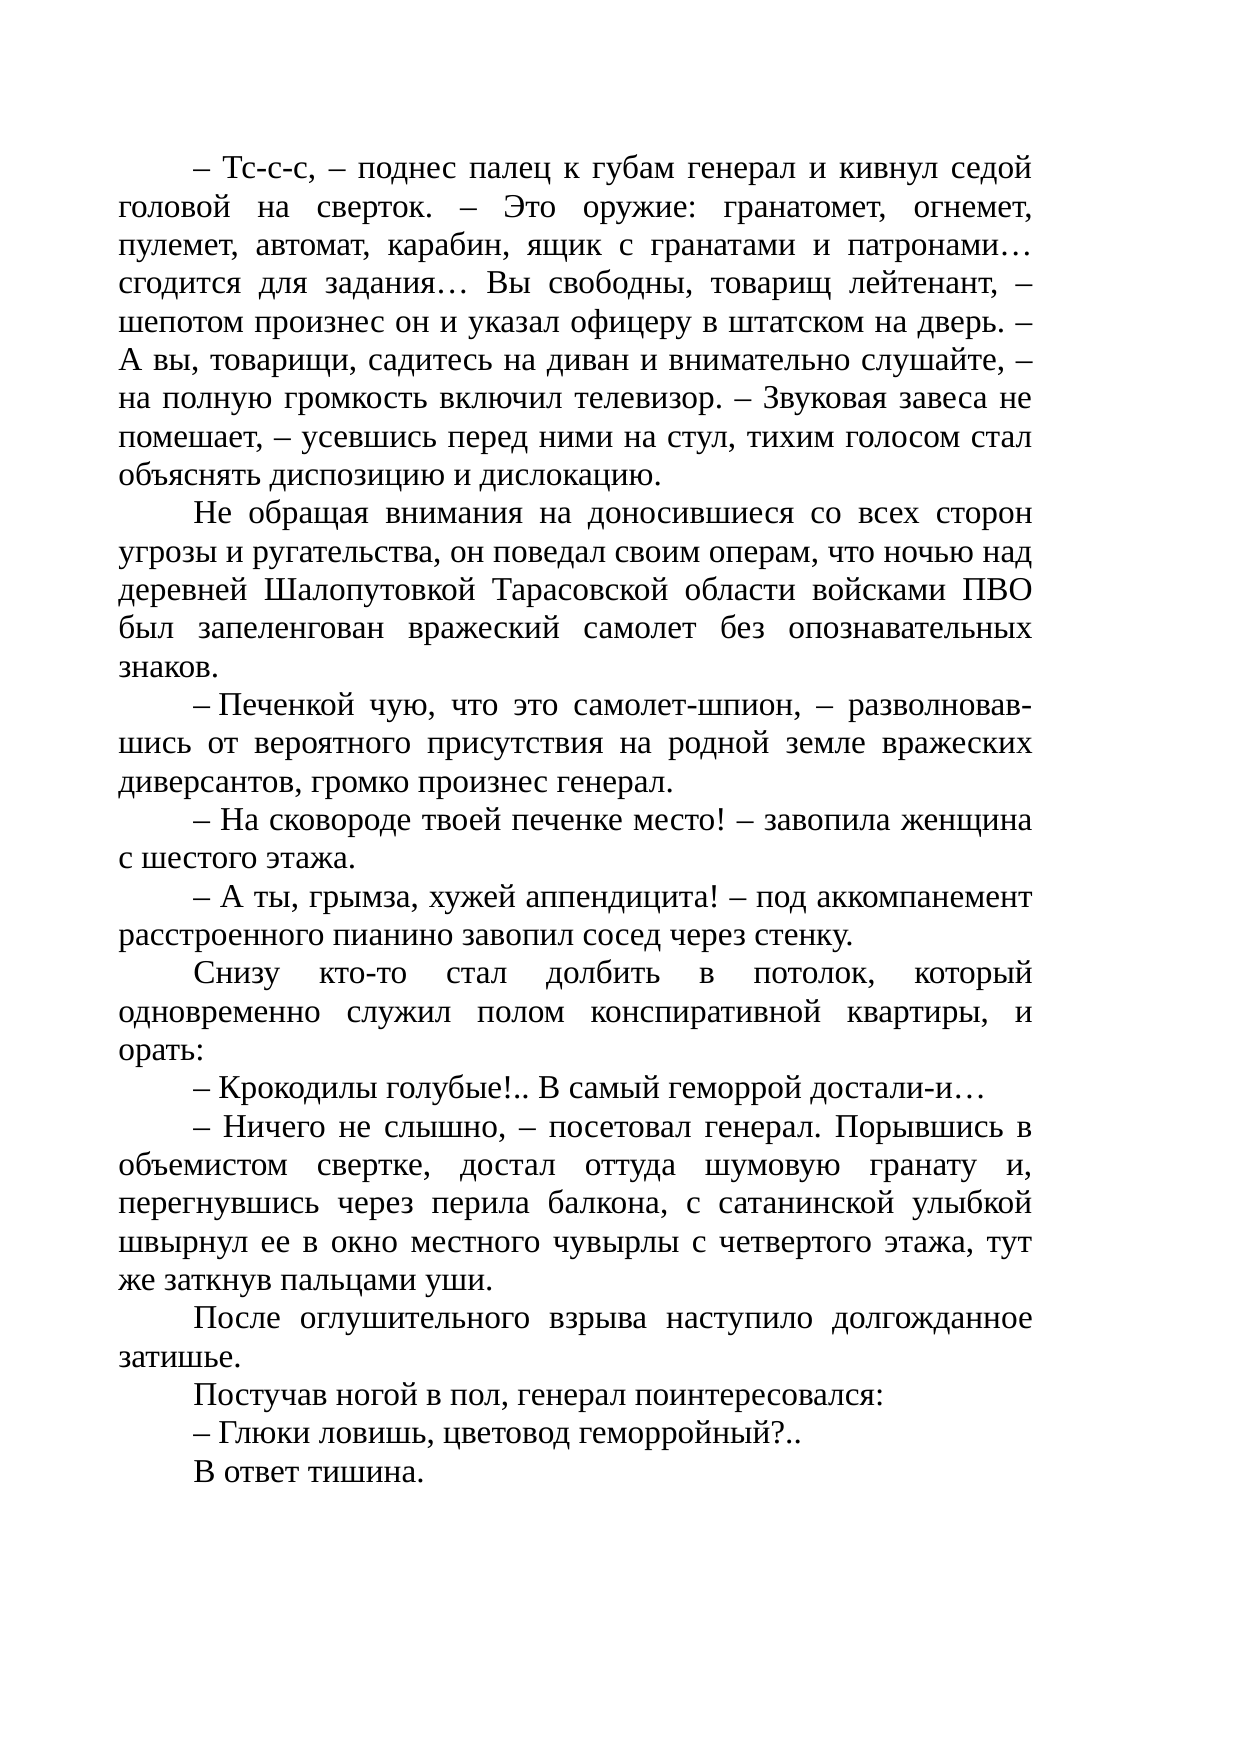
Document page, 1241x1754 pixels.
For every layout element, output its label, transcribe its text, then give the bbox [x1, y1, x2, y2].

subtitle Не обращая внимания на доносившиеся со всех сторон угрозы и ругательства, он поведал своим операм, что ночью над деревней Шалопутовкой Тарасовской области войсками ПВО был запеленгован вражеский самолет без опознавательных знаков. [118, 493, 1033, 684]
subtitle – Печенкой чую, что это самолет-шпион, – разволновав-шись от вероятного присутствия на родной земле вражеских диверсантов, громко произнес генерал. [118, 684, 1033, 799]
subtitle – На сковороде твоей печенке место! – завопила женщина с шестого этажа. [118, 799, 1033, 876]
subtitle – Крокодилы голубые!.. В самый геморрой достали-и… [118, 1068, 1033, 1106]
subtitle – Ничего не слышно, – посетовал генерал. Порывшись в объемистом свертке, достал оттуда шумовую гранату и, перегнувшись через перила балкона, с сатанинской улыбкой швырнул ее в окно местного чувырлы с четвертого этажа, тут же заткнув пальцами уши. [118, 1106, 1033, 1298]
subtitle Снизу кто-то стал долбить в потолок, который одновременно служил полом конспиративной квартиры, и орать: [118, 953, 1033, 1068]
subtitle В ответ тишина. [118, 1451, 1033, 1489]
subtitle – Тс-с-с, – поднес палец к губам генерал и кивнул седой головой на сверток. – Это оружие: гранатомет, огнемет, пулемет, автомат, карабин, ящик с гранатами и патронами… сгодится для задания… Вы свободны, товарищ лейтенант, – шепотом произнес он и указал офицеру в штатском на дверь. – А вы, товарищи, садитесь на диван и внимательно слушайте, – на полную громкость включил телевизор. – Звуковая завеса не помешает, – усевшись перед ними на стул, тихим голосом стал объяснять диспозицию и дислокацию. [118, 148, 1033, 493]
subtitle Постучав ногой в пол, генерал поинтересовался: [118, 1374, 1033, 1413]
subtitle – А ты, грымза, хужей аппендицита! – под аккомпанемент расстроенного пианино завопил сосед через стенку. [118, 876, 1033, 953]
subtitle – Глюки ловишь, цветовод геморройный?.. [118, 1413, 1033, 1451]
subtitle После оглушительного взрыва наступило долгожданное затишье. [118, 1298, 1033, 1374]
